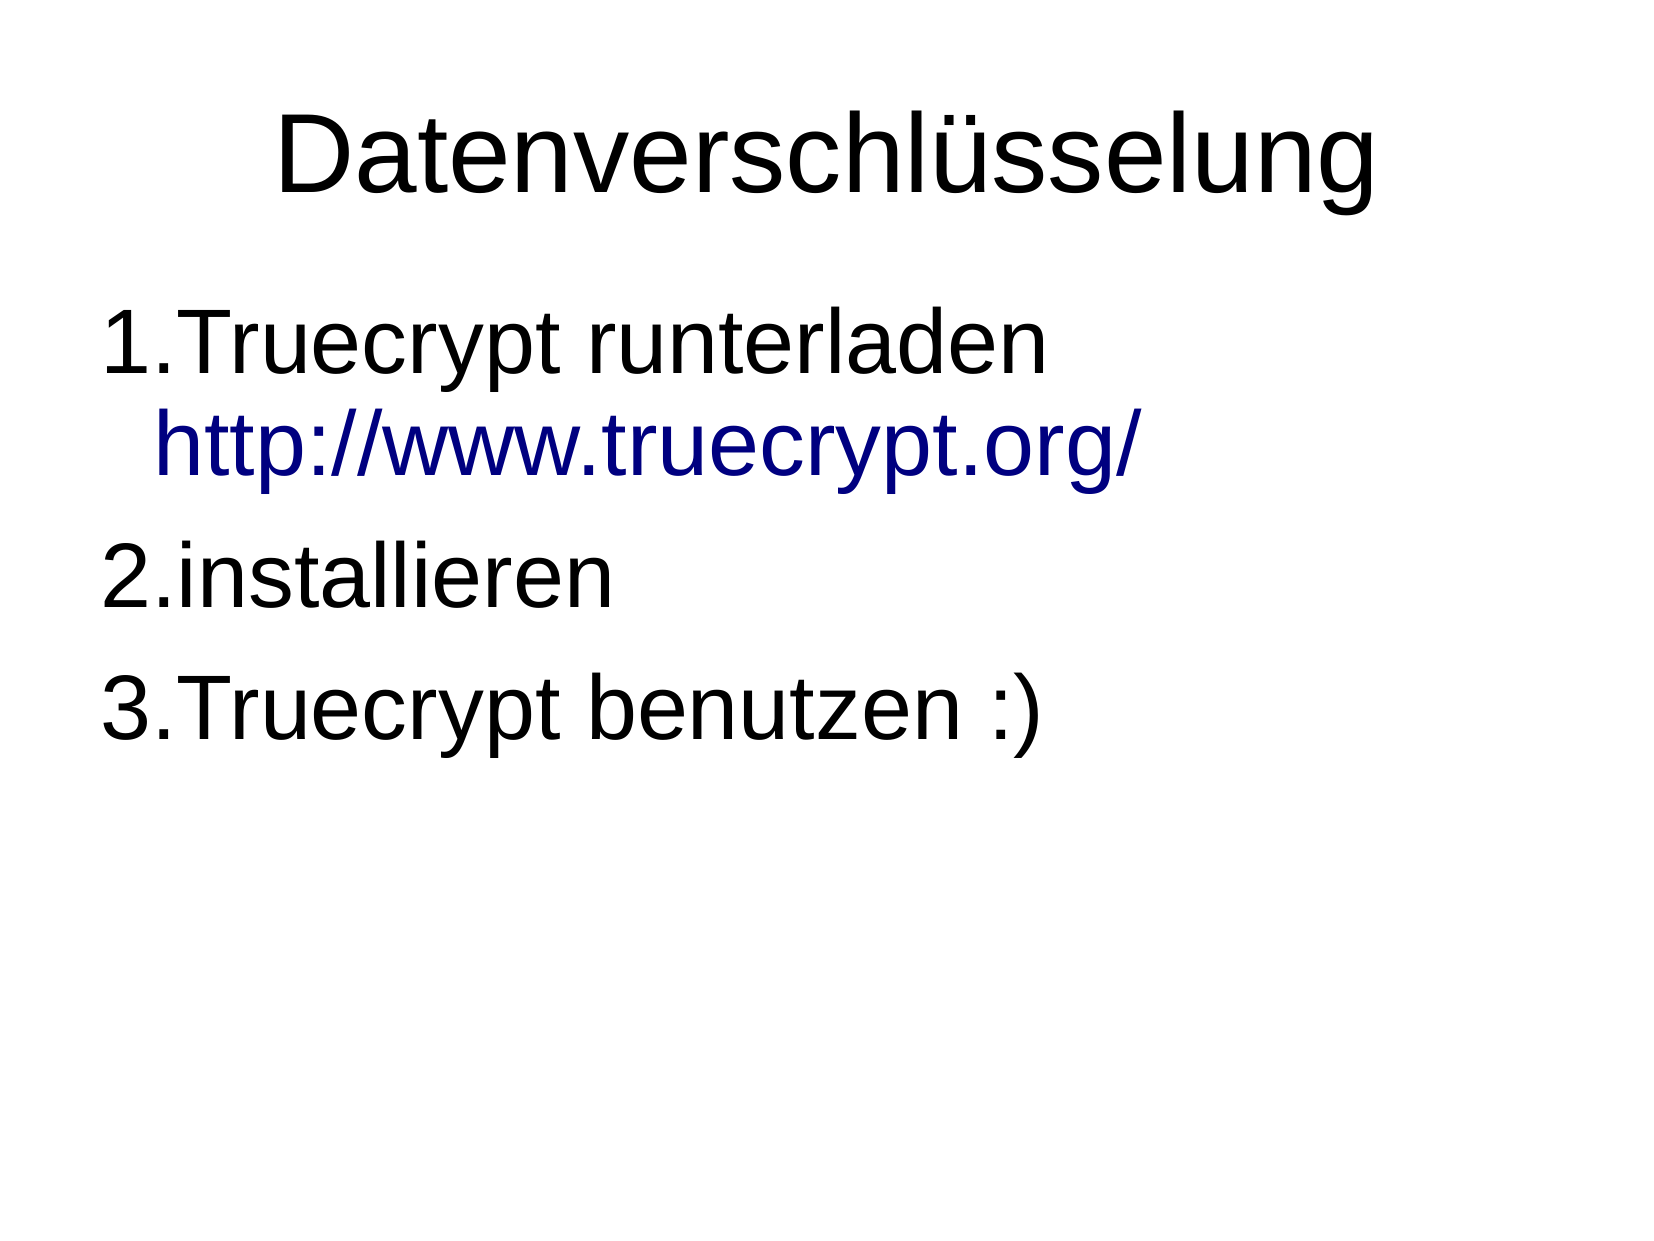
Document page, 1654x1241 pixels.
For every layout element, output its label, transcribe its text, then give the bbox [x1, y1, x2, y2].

title Datenverschlüsselung [82, 49, 1571, 257]
list Truecrypt runterladen http://www.truecrypt.org/ installieren Truecrypt benutzen :) [82, 290, 1571, 1010]
